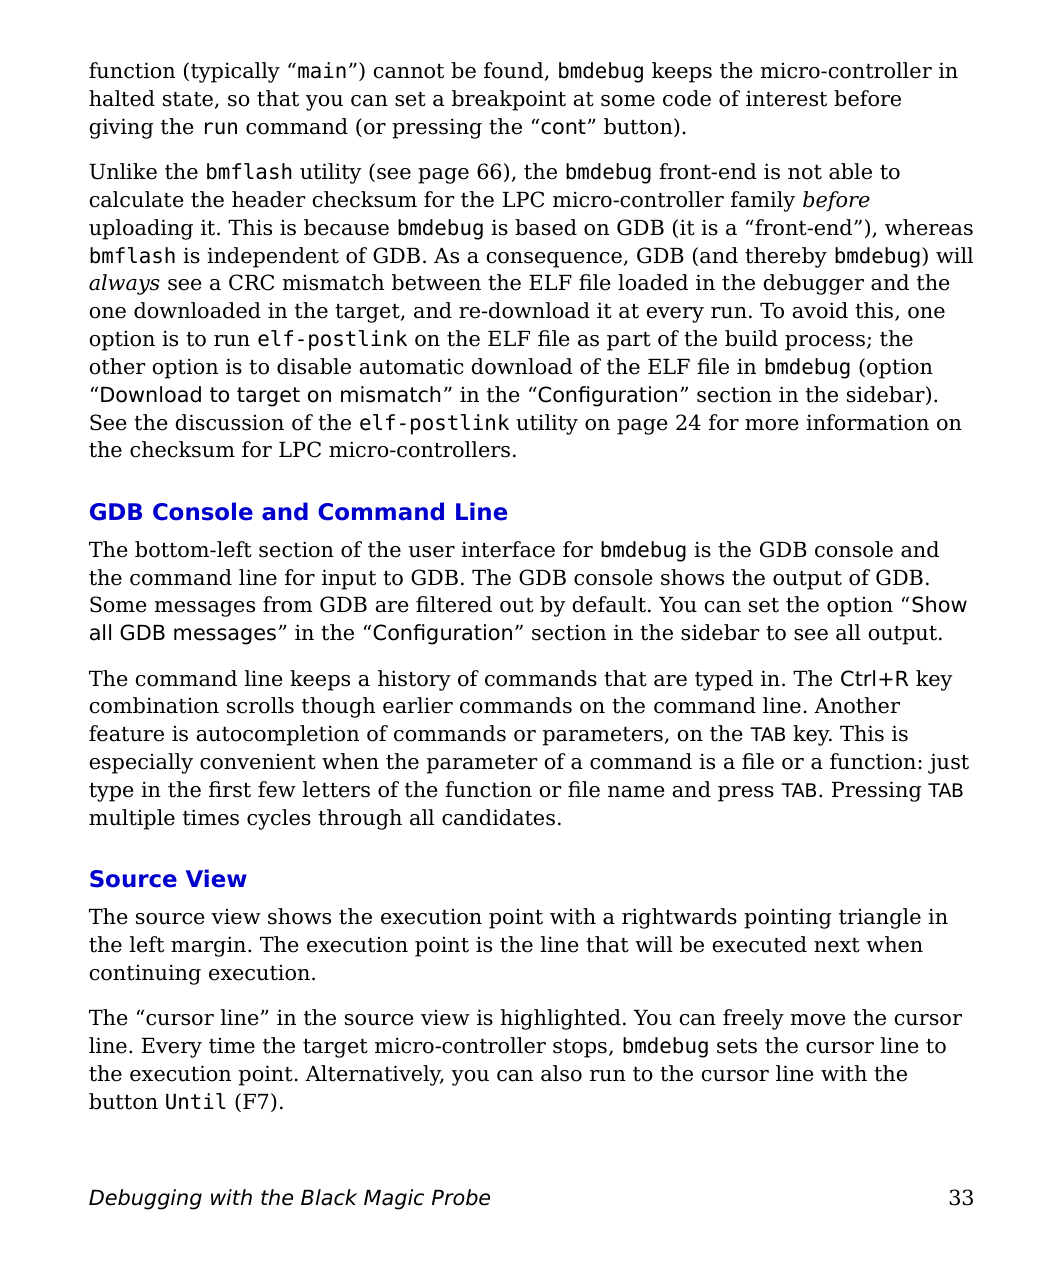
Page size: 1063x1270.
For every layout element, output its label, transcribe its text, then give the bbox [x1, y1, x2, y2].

text The source view shows the execution point with a rightwards pointing triangle in the left margin. The execution point is the line that will be executed next when continuing execution. [88, 905, 974, 985]
text function (typically “main”) cannot be found, bmdebug keeps the micro-controller in halted state, so that you can set a breakpoint at some code of interest before giving the run command (or pressing the “cont” button). [88, 59, 974, 139]
text The “cursor line” in the source view is highlighted. You can freely move the cursor line. Every time the target micro-controller stops, bmdebug sets the cursor line to the execution point. Alternatively, you can also run to the cursor line with the button Until (F7). [88, 1006, 974, 1114]
text The bottom-left section of the user interface for bmdebug is the GDB console and the command line for input to GDB. The GDB console shows the output of GDB. Some messages from GDB are filtered out by default. You can set the option “Show all GDB messages” in the “Configuration” section in the sidebar to see all output. [88, 538, 974, 645]
subtitle Source View [88, 866, 974, 893]
text The command line keeps a history of commands that are typed in. The Ctrl+R key combination scrolls though earlier commands on the command line. Another feature is autocompletion of commands or parameters, on the TAB key. This is especially convenient when the parameter of a command is a file or a function: just type in the first few letters of the function or file name and press TAB. Pressing TAB multiple times cycles through all candidates. [88, 667, 974, 830]
text Unlike the bmflash utility (see page 66), the bmdebug front-end is not able to calculate the header checksum for the LPC micro-controller family before uploading it. This is because bmdebug is based on GDB (it is a “front-end”), whereas bmflash is independent of GDB. As a consequence, GDB (and thereby bmdebug) will always see a CRC mismatch between the ELF file loaded in the debugger and the one downloaded in the target, and re-download it at every run. To avoid this, one option is to run elf-postlink on the ELF file as part of the build process; the other option is to disable automatic download of the ELF file in bmdebug (option “Download to target on mismatch” in the “Configuration” section in the sidebar). See the discussion of the elf-postlink utility on page 24 for more information on the checksum for LPC micro-controllers. [88, 160, 974, 463]
subtitle GDB Console and Command Line [88, 499, 974, 525]
